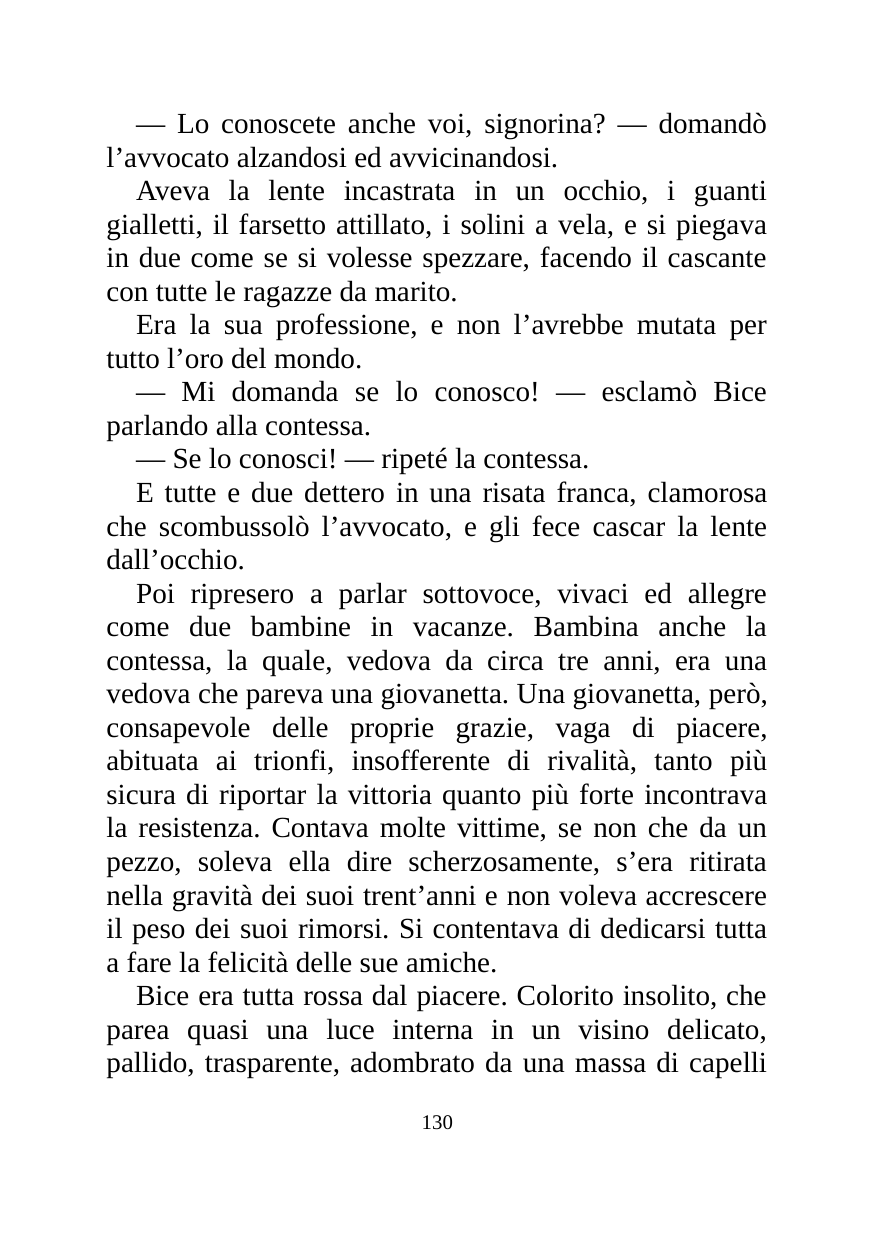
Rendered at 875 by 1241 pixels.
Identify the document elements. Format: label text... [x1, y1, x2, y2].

text Poi ripresero a parlar sottovoce, vivaci ed allegre come due bambine in vacanze. Bambina anche la contessa, la quale, vedova da circa tre anni, era una vedova che pareva una giovanetta. Una giovanetta, però, consapevole delle proprie grazie, vaga di piacere, abituata ai trionfi, insofferente di rivalità, tanto più sicura di riportar la vittoria quanto più forte incontrava la resistenza. Contava molte vittime, se non che da un pezzo, soleva ella dire scherzosamente, s’era ritirata nella gravità dei suoi trent’anni e non voleva accrescere il peso dei suoi rimorsi. Si contentava di dedicarsi tutta a fare la felicità delle sue amiche. [106, 576, 768, 978]
text E tutte e due dettero in una risata franca, clamorosa che scombussolò l’avvocato, e gli fece cascar la lente dall’occhio. [106, 475, 768, 576]
text — Mi domanda se lo conosco! — esclamò Bice parlando alla contessa. [106, 374, 768, 442]
text — Se lo conosci! — ripeté la contessa. [106, 442, 768, 475]
text — Lo conoscete anche voi, signorina? — domandò l’avvocato alzandosi ed avvicinandosi. [106, 106, 768, 173]
text Era la sua professione, e non l’avrebbe mutata per tutto l’oro del mondo. [106, 307, 768, 374]
text Bice era tutta rossa dal piacere. Colorito insolito, che parea quasi una luce interna in un visino delicato, pallido, trasparente, adombrato da una massa di capelli [106, 978, 768, 1079]
text Aveva la lente incastrata in un occhio, i guanti gialletti, il farsetto attillato, i solini a vela, e si piegava in due come se si volesse spezzare, facendo il cascante con tutte le ragazze da marito. [106, 173, 768, 307]
